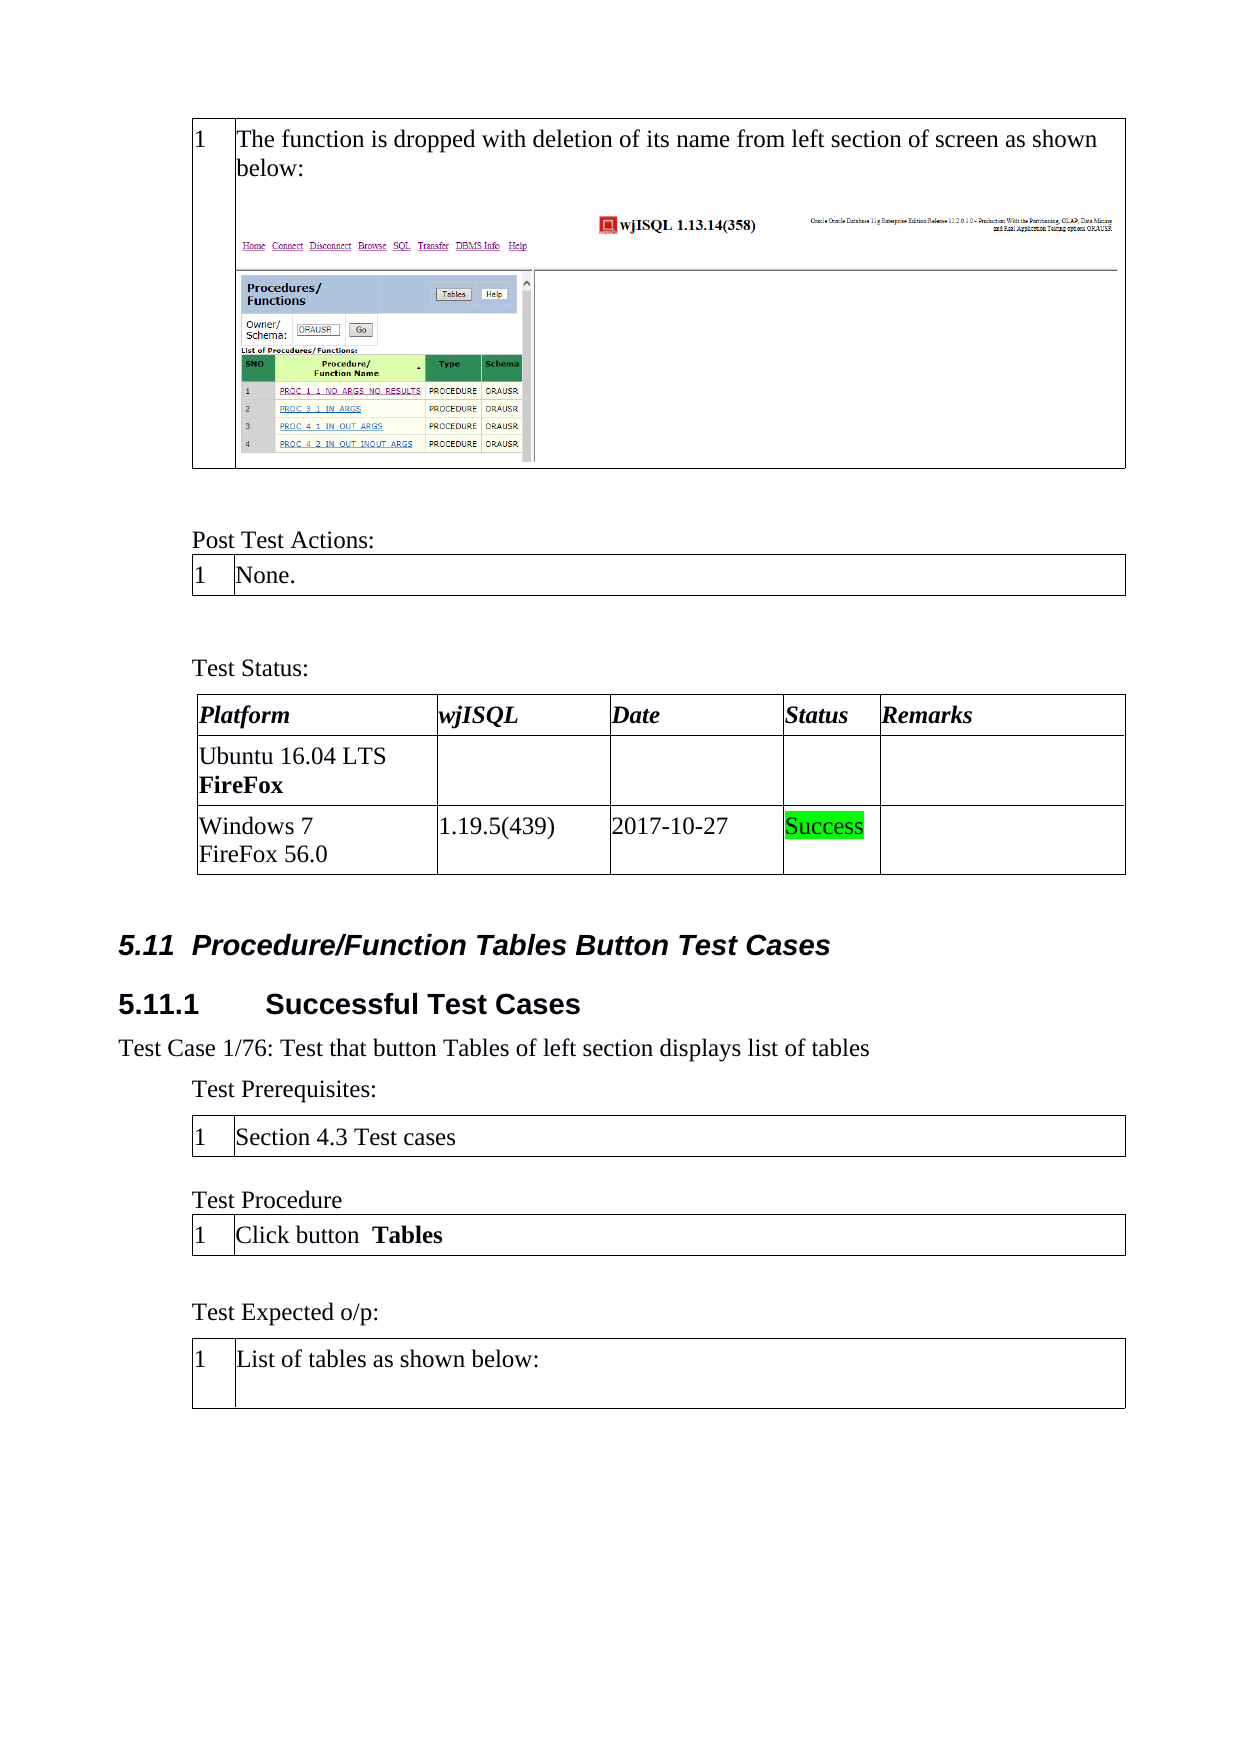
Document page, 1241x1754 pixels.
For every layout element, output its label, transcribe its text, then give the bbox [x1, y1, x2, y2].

table_header 1 [193, 1339, 235, 1407]
table_cell Ubuntu 16.04 LTS FireFox [198, 736, 437, 804]
picture [236, 210, 1118, 462]
table_header None. [235, 555, 1125, 595]
subtitle Successful Test Cases [118, 987, 1122, 1020]
table_header Section 4.3 Test cases [235, 1116, 1125, 1156]
table_cell [881, 805, 1125, 874]
table_header wjISQL [438, 695, 610, 735]
table_header 1 [193, 119, 235, 468]
text Post Test Actions: [118, 526, 1122, 554]
text Test Procedure [118, 1185, 1122, 1214]
table_cell [881, 735, 1125, 804]
table_header The function is dropped with deletion of its name from left section of screen as shown below: [236, 119, 1125, 468]
table_header Status [784, 695, 880, 735]
table_cell Windows 7 FireFox 56.0 [198, 806, 437, 874]
table_cell [438, 736, 610, 804]
table_header 1 [193, 1215, 234, 1255]
text Test Prerequisites: [118, 1074, 1122, 1103]
text Test Case 1/76: Test that button Tables of left section displays list of tables [118, 1033, 1122, 1062]
table_header List of tables as shown below: [236, 1339, 1125, 1407]
table_header 1 [193, 555, 234, 595]
table_cell Success [784, 806, 880, 874]
subtitle Procedure/Function Tables Button Test Cases [118, 928, 1122, 962]
text Test Status: [118, 653, 1122, 682]
table_cell [784, 736, 880, 804]
table_cell 2017-10-27 [611, 806, 783, 874]
table_cell [611, 736, 783, 804]
table_header Date [611, 695, 783, 735]
table_header Remarks [881, 695, 1125, 735]
table_cell 1.19.5(439) [438, 806, 610, 874]
table_header 1 [193, 1116, 234, 1156]
text Test Expected o/p: [118, 1297, 1122, 1325]
table_header Platform [198, 695, 437, 735]
table_header Click button Tables [235, 1215, 1125, 1255]
